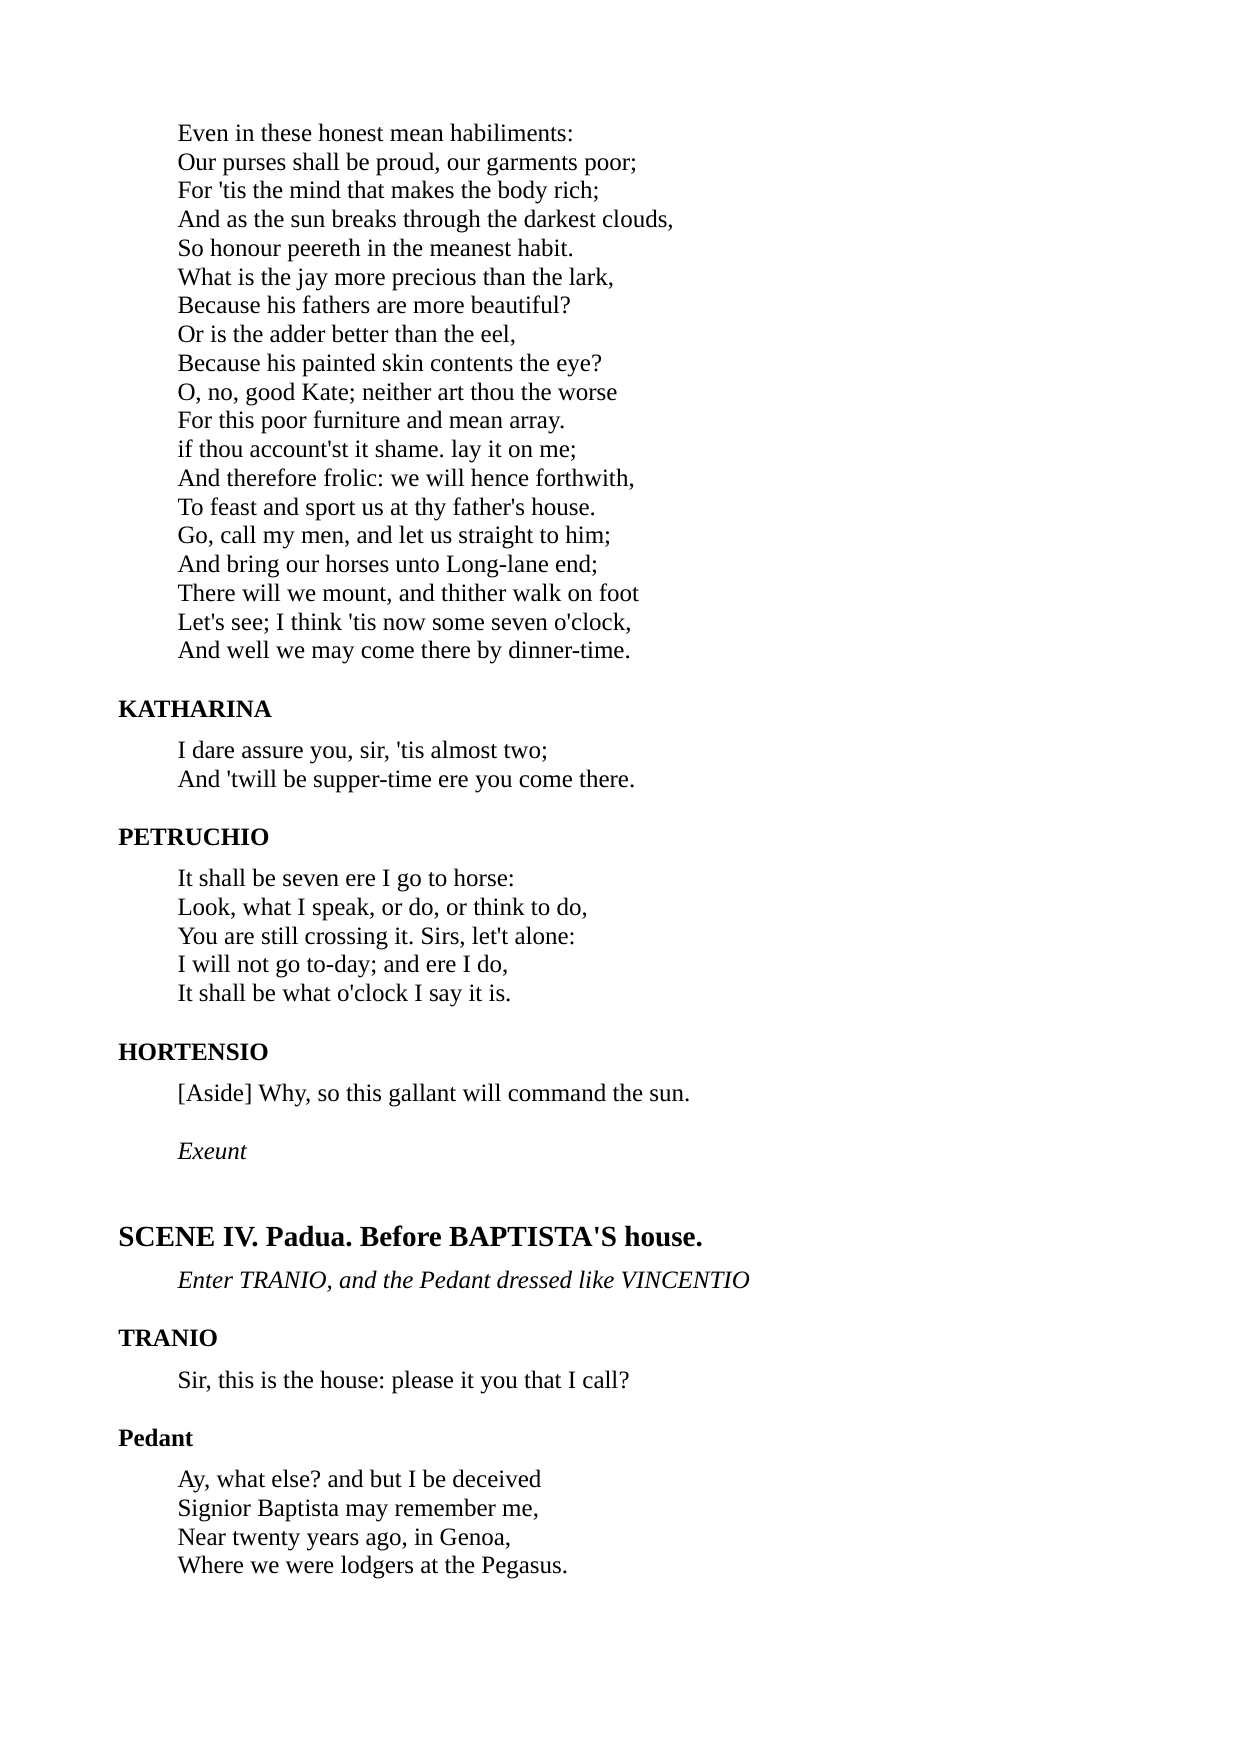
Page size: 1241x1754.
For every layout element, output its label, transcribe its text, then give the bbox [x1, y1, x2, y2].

text Enter TRANIO, and the Pedant dressed like VINCENTIO [177, 1265, 1063, 1294]
text It shall be seven ere I go to horse: Look, what I speak, or do, or think to do, You are still crossing it. Sirs, let't alone: I will not go to-day; and ere I do, It shall be what o'clock I say it is. [177, 863, 1063, 1007]
text PETRUCHIO [118, 822, 1122, 851]
text HORTENSIO [118, 1037, 1122, 1065]
text TRANIO [118, 1323, 1122, 1352]
text [Aside] Why, so this gallant will command the sun. [177, 1078, 1063, 1107]
text Exeunt [177, 1136, 1063, 1165]
text I dare assure you, sir, 'tis almost two; And 'twill be supper-time ere you come there. [177, 735, 1063, 793]
text Even in these honest mean habiliments: Our purses shall be proud, our garments poor; For 'tis the mind that makes the body rich; And as the sun breaks through the darkest clouds, So honour peereth in the meanest habit. What is the jay more precious than the lark, Because his fathers are more beautiful? Or is the adder better than the eel, Because his painted skin contents the eye? O, no, good Kate; neither art thou the worse For this poor furniture and mean array. if thou account'st it shame. lay it on me; And therefore frolic: we will hence forthwith, To feast and sport us at thy father's house. Go, call my men, and let us straight to him; And bring our horses unto Long-lane end; There will we mount, and thither walk on foot Let's see; I think 'tis now some seven o'clock, And well we may come there by dinner-time. [177, 118, 1063, 664]
text Sir, this is the house: please it you that I call? [177, 1365, 1063, 1393]
subtitle SCENE IV. Padua. Before BAPTISTA'S house. [118, 1219, 1122, 1253]
text Ay, what else? and but I be deceived Signior Baptista may remember me, Near twenty years ago, in Genoa, Where we were lodgers at the Pegasus. [177, 1464, 1063, 1579]
text KATHARINA [118, 694, 1122, 723]
text Pedant [118, 1423, 1122, 1452]
